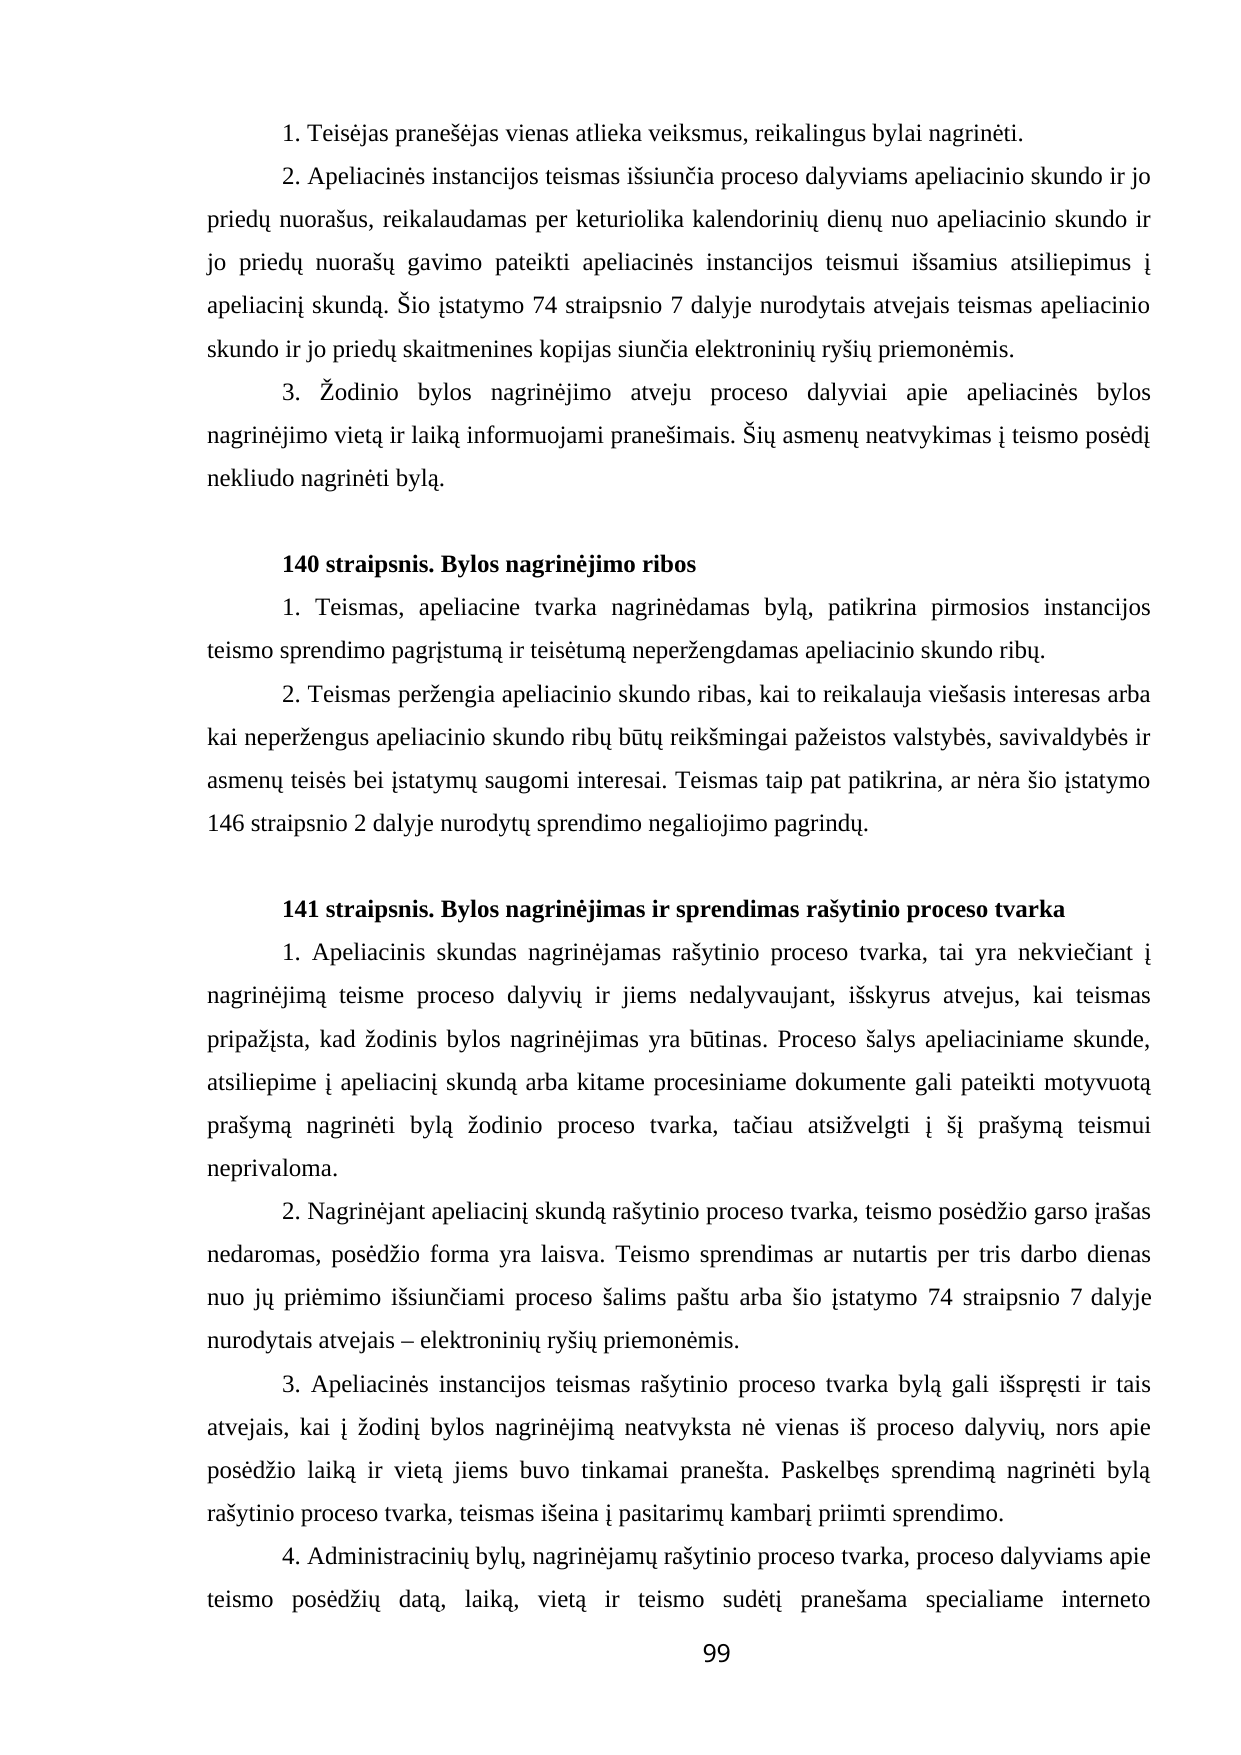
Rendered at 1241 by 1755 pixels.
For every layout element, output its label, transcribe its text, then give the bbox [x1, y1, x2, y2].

text 1. Apeliacinis skundas nagrinėjamas rašytinio proceso tvarka, tai yra nekviečiant į nagrinėjimą teisme proceso dalyvių ir jiems nedalyvaujant, išskyrus atvejus, kai teismas pripažįsta, kad žodinis bylos nagrinėjimas yra būtinas. Proceso šalys apeliaciniame skunde, atsiliepime į apeliacinį skundą arba kitame procesiniame dokumente gali pateikti motyvuotą prašymą nagrinėti bylą žodinio proceso tvarka, tačiau atsižvelgti į šį prašymą teismui neprivaloma. [207, 937, 1152, 1182]
text 141 straipsnis. Bylos nagrinėjimas ir sprendimas rašytinio proceso tvarka [207, 894, 1152, 923]
text 2. Apeliacinės instancijos teismas išsiunčia proceso dalyviams apeliacinio skundo ir jo priedų nuorašus, reikalaudamas per keturiolika kalendorinių dienų nuo apeliacinio skundo ir jo priedų nuorašų gavimo pateikti apeliacinės instancijos teismui išsamius atsiliepimus į apeliacinį skundą. Šio įstatymo 74 straipsnio 7 dalyje nurodytais atvejais teismas apeliacinio skundo ir jo priedų skaitmenines kopijas siunčia elektroninių ryšių priemonėmis. [207, 161, 1152, 362]
text 4. Administracinių bylų, nagrinėjamų rašytinio proceso tvarka, proceso dalyviams apie teismo posėdžių datą, laiką, vietą ir teismo sudėtį pranešama specialiame interneto [207, 1541, 1152, 1613]
text 1. Teisėjas pranešėjas vienas atlieka veiksmus, reikalingus bylai nagrinėti. [207, 118, 1152, 147]
text 1. Teismas, apeliacine tvarka nagrinėdamas bylą, patikrina pirmosios instancijos teismo sprendimo pagrįstumą ir teisėtumą neperžengdamas apeliacinio skundo ribų. [207, 592, 1152, 664]
text 2. Nagrinėjant apeliacinį skundą rašytinio proceso tvarka, teismo posėdžio garso įrašas nedaromas, posėdžio forma yra laisva. Teismo sprendimas ar nutartis per tris darbo dienas nuo jų priėmimo išsiunčiami proceso šalims paštu arba šio įstatymo 74 straipsnio 7 dalyje nurodytais atvejais – elektroninių ryšių priemonėmis. [207, 1196, 1152, 1354]
text 3. Apeliacinės instancijos teismas rašytinio proceso tvarka bylą gali išspręsti ir tais atvejais, kai į žodinį bylos nagrinėjimą neatvyksta nė vienas iš proceso dalyvių, nors apie posėdžio laiką ir vietą jiems buvo tinkamai pranešta. Paskelbęs sprendimą nagrinėti bylą rašytinio proceso tvarka, teismas išeina į pasitarimų kambarį priimti sprendimo. [207, 1369, 1152, 1527]
text 3. Žodinio bylos nagrinėjimo atveju proceso dalyviai apie apeliacinės bylos nagrinėjimo vietą ir laiką informuojami pranešimais. Šių asmenų neatvykimas į teismo posėdį nekliudo nagrinėti bylą. [207, 377, 1152, 492]
text 2. Teismas peržengia apeliacinio skundo ribas, kai to reikalauja viešasis interesas arba kai neperžengus apeliacinio skundo ribų būtų reikšmingai pažeistos valstybės, savivaldybės ir asmenų teisės bei įstatymų saugomi interesai. Teismas taip pat patikrina, ar nėra šio įstatymo 146 straipsnio 2 dalyje nurodytų sprendimo negaliojimo pagrindų. [207, 679, 1152, 837]
text 140 straipsnis. Bylos nagrinėjimo ribos [207, 549, 1152, 578]
